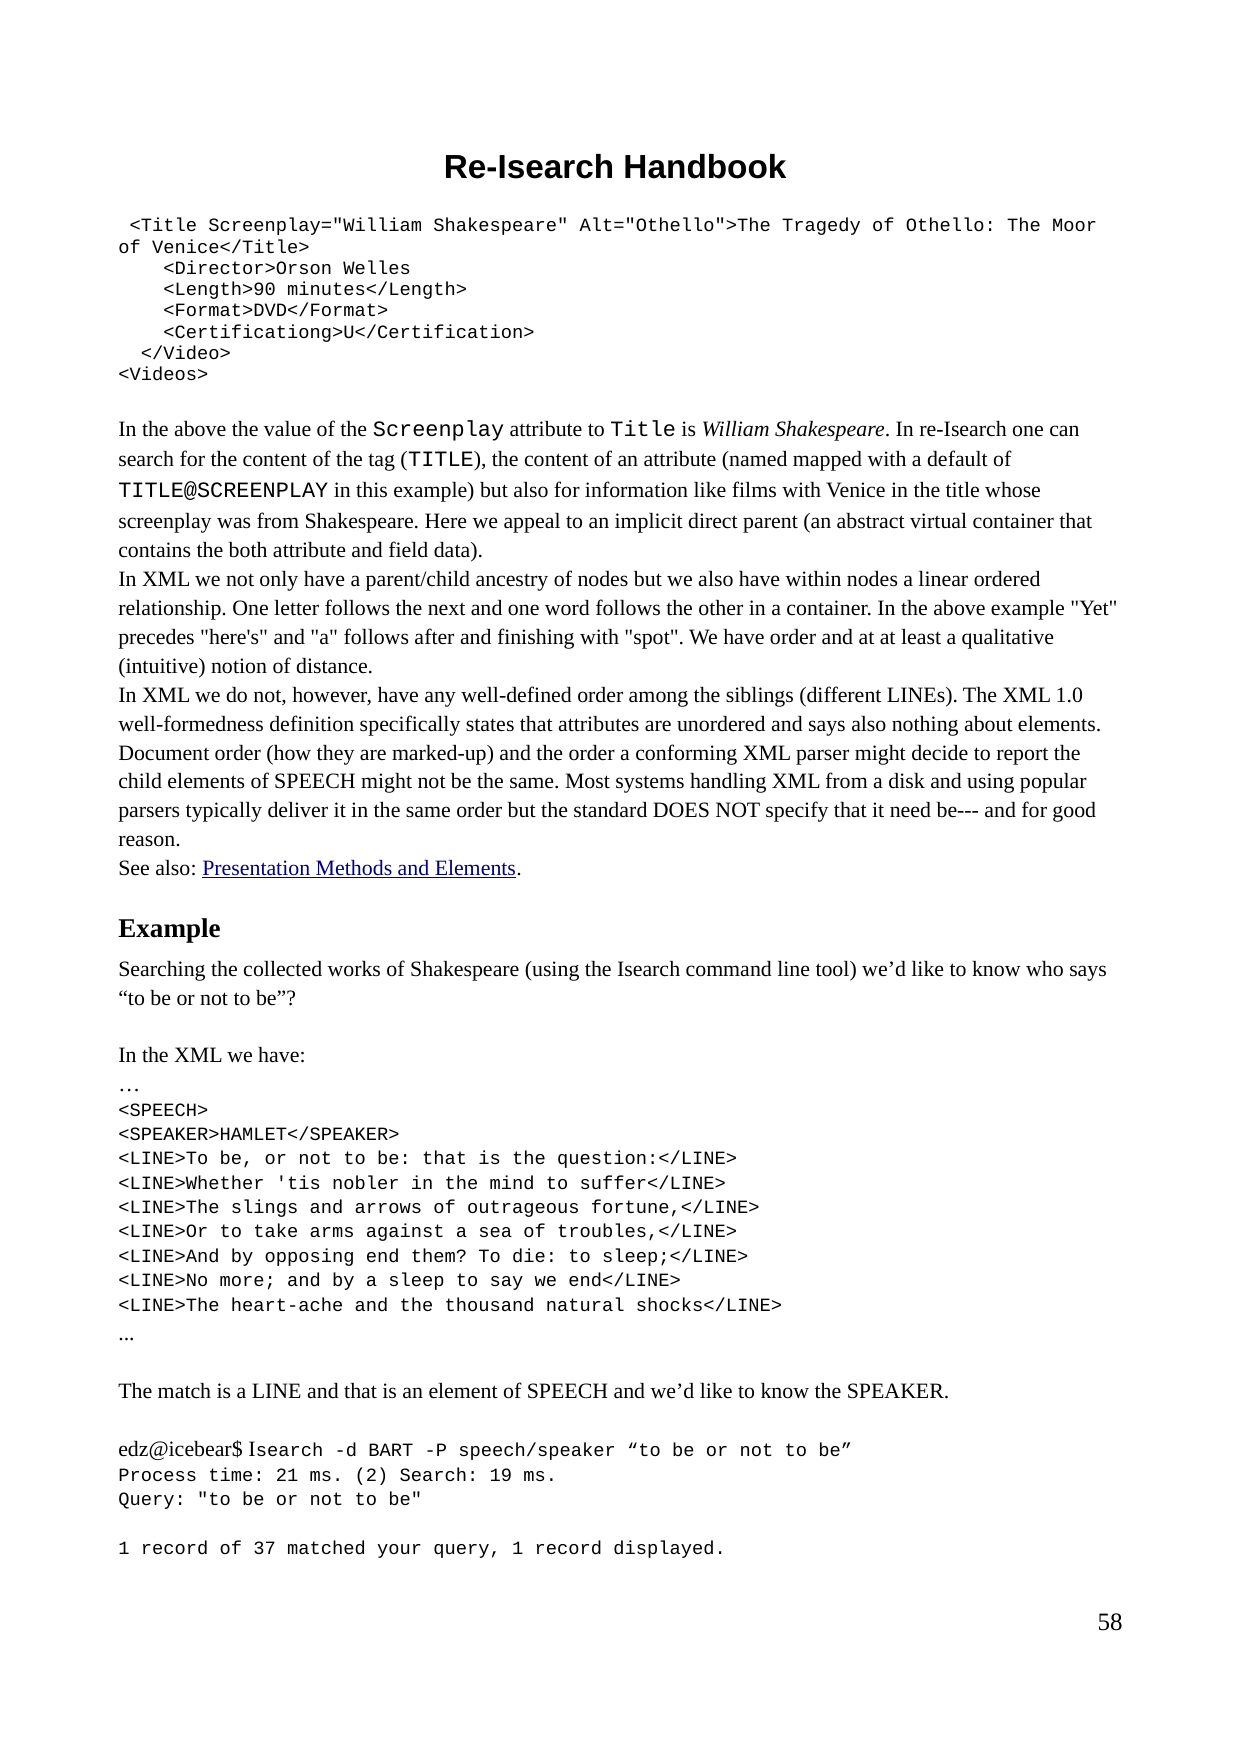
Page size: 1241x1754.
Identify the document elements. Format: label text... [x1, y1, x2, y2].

text … [118, 1071, 1122, 1097]
text <Certificationg>U</Certification> [118, 322, 1122, 344]
text <LINE>To be, or not to be: that is the question:</LINE> [118, 1149, 1122, 1170]
text <Length>90 minutes</Length> [118, 280, 1122, 301]
text <LINE>The heart-ache and the thousand natural shocks</LINE> [118, 1295, 1122, 1317]
text 1 record of 37 matched your query, 1 record displayed. [118, 1538, 1122, 1560]
text <LINE>No more; and by a sleep to say we end</LINE> [118, 1271, 1122, 1292]
text In the XML we have: [118, 1042, 1122, 1068]
text <Videos> [118, 365, 1122, 386]
text ... [118, 1320, 1122, 1345]
text <LINE>Or to take arms against a sea of troubles,</LINE> [118, 1222, 1122, 1243]
text In the above the value of the Screenplay attribute to Title is William Shakespeare. In re-Isearch one can search for the content of the tag (TITLE), the content of an attribute (named mapped with a default of TITLE@SCREENPLAY in this example) but also for information like films with Venice in the title whose screenplay was from Shakespeare. Here we appeal to an implicit direct parent (an abstract virtual container that contains the both attribute and field data). [118, 416, 1122, 562]
text edz@icebear$ Isearch -d BART -P speech/speaker “to be or not to be” [118, 1436, 1122, 1462]
text In XML we do not, however, have any well-defined order among the siblings (different LINEs). The XML 1.0 well-formedness definition specifically states that attributes are unordered and says also nothing about elements. Document order (how they are marked-up) and the order a conforming XML parser might decide to report the child elements of SPEECH might not be the same. Most systems handling XML from a disk and using popular parsers typically deliver it in the same order but the standard DOES NOT specify that it need be--- and for good reason. [118, 682, 1122, 852]
text The match is a LINE and that is an element of SPEECH and we’d like to know the SPEAKER. [118, 1378, 1122, 1403]
text <LINE>Whether 'tis nobler in the mind to suffer</LINE> [118, 1173, 1122, 1195]
text <SPEAKER>HAMLET</SPEAKER> [118, 1125, 1122, 1146]
subtitle Example [118, 912, 1122, 943]
text Searching the collected works of Shakespeare (using the Isearch command line tool) we’d like to know who says “to be or not to be”? [118, 956, 1122, 1010]
text See also: Presentation Methods and Elements. [118, 855, 1122, 881]
text In XML we not only have a parent/child ancestry of nodes but we also have within nodes a linear ordered relationship. One letter follows the next and one word follows the other in a container. In the above example "Yet" precedes "here's" and "a" follows after and finishing with "spot". We have order and at at least a qualitative (intuitive) notion of distance. [118, 566, 1122, 678]
text </Video> [118, 344, 1122, 365]
text Process time: 21 ms. (2) Search: 19 ms. [118, 1465, 1122, 1487]
text <Format>DVD</Format> [118, 301, 1122, 322]
text <SPEECH> [118, 1100, 1122, 1122]
text <Title Screenplay="William Shakespeare" Alt="Othello">The Tragedy of Othello: The Moor of Venice</Title> [118, 216, 1122, 259]
text Query: "to be or not to be" [118, 1490, 1122, 1511]
text <LINE>The slings and arrows of outrageous fortune,</LINE> [118, 1198, 1122, 1219]
text <Director>Orson Welles [118, 259, 1122, 280]
text <LINE>And by opposing end them? To die: to sleep;</LINE> [118, 1247, 1122, 1268]
